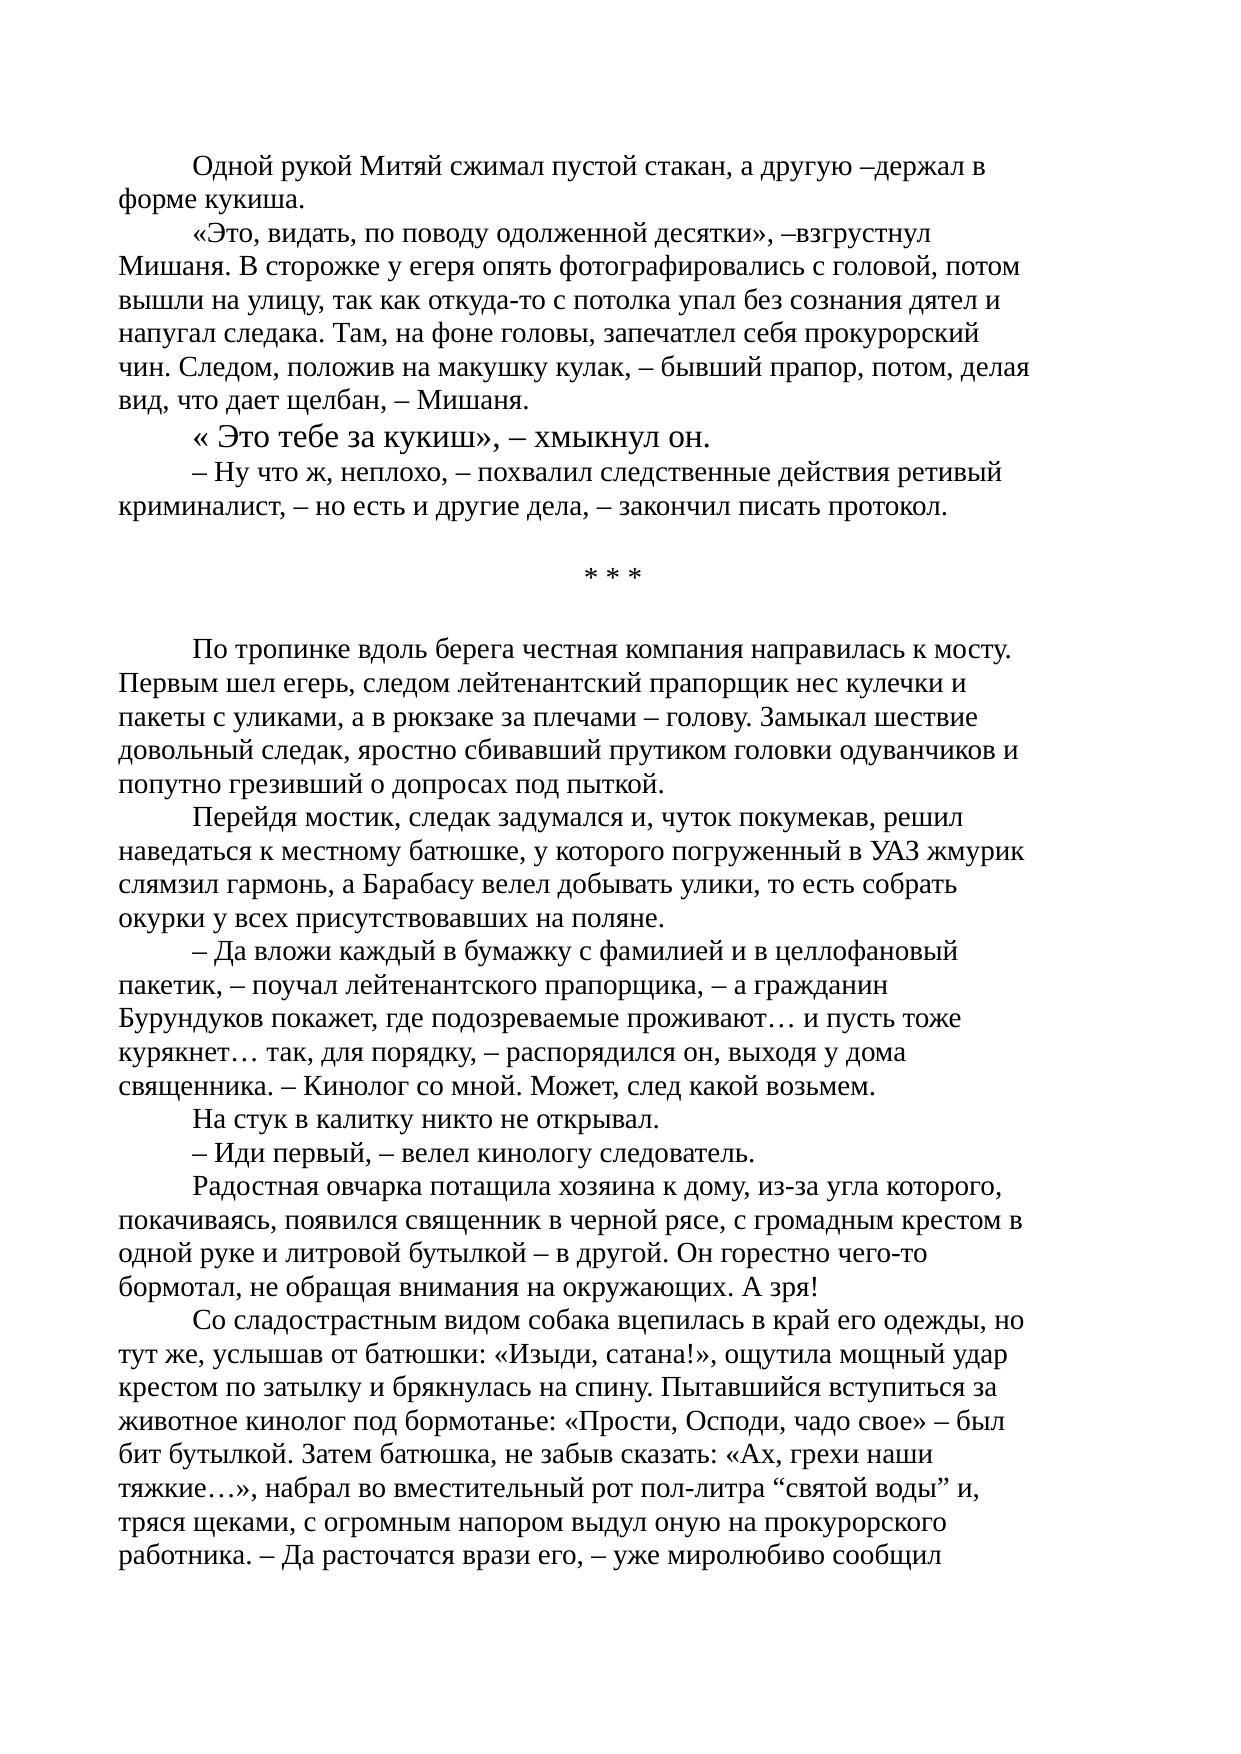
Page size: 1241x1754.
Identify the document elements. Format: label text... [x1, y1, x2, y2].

text Одной рукой Митяй сжимал пустой стакан, а другую –держал в форме кукиша. [118, 148, 1033, 215]
text – Иди первый, – велел кинологу следователь. [118, 1135, 1033, 1168]
text – Ну что ж, неплохо, – похвалил следственные действия ретивый криминалист, – но есть и другие дела, – закончил писать протокол. [118, 454, 1033, 521]
text Со сладострастным видом собака вцепилась в край его одежды, но тут же, услышав от батюшки: «Изыди, сатана!», ощутила мощный удар крестом по затылку и брякнулась на спину. Пытавшийся вступиться за животное кинолог под бормотанье: «Прости, Осподи, чадо свое» – был бит бутылкой. Затем батюшка, не забыв сказать: «Ах, грехи наши тяжкие…», набрал во вместительный рот пол-литра “святой воды” и, тряся щеками, с огромным напором выдул оную на прокурорского работника. – Да расточатся врази его, – уже миролюбиво сообщил [118, 1302, 1033, 1571]
subtitle * * * [118, 560, 1033, 593]
text На стук в калитку никто не открывал. [118, 1101, 1033, 1135]
text « Это тебе за кукиш», – хмыкнул он. [118, 416, 1033, 454]
text Радостная овчарка потащила хозяина к дому, из-за угла которого, покачиваясь, появился священник в черной рясе, с громадным крестом в одной руке и литровой бутылкой – в другой. Он горестно чего-то бормотал, не обращая внимания на окружающих. А зря! [118, 1168, 1033, 1302]
text – Да вложи каждый в бумажку с фамилией и в целлофановый пакетик, – поучал лейтенантского прапорщика, – а гражданин Бурундуков покажет, где подозреваемые проживают… и пусть тоже курякнет… так, для порядку, – распорядился он, выходя у дома священника. – Кинолог со мной. Может, след какой возьмем. [118, 933, 1033, 1101]
text По тропинке вдоль берега честная компания направилась к мосту. Первым шел егерь, следом лейтенантский прапорщик нес кулечки и пакеты с уликами, а в рюкзаке за плечами – голову. Замыкал шествие довольный следак, яростно сбивавший прутиком головки одуванчиков и попутно грезивший о допросах под пыткой. [118, 632, 1033, 799]
text Перейдя мостик, следак задумался и, чуток покумекав, решил наведаться к местному батюшке, у которого погруженный в УАЗ жмурик слямзил гармонь, а Барабасу велел добывать улики, то есть собрать окурки у всех присутствовавших на поляне. [118, 799, 1033, 933]
text «Это, видать, по поводу одолженной десятки», –взгрустнул Мишаня. В сторожке у егеря опять фотографировались с головой, потом вышли на улицу, так как откуда-то с потолка упал без сознания дятел и напугал следака. Там, на фоне головы, запечатлел себя прокурорский чин. Следом, положив на макушку кулак, – бывший прапор, потом, делая вид, что дает щелбан, – Мишаня. [118, 215, 1033, 416]
